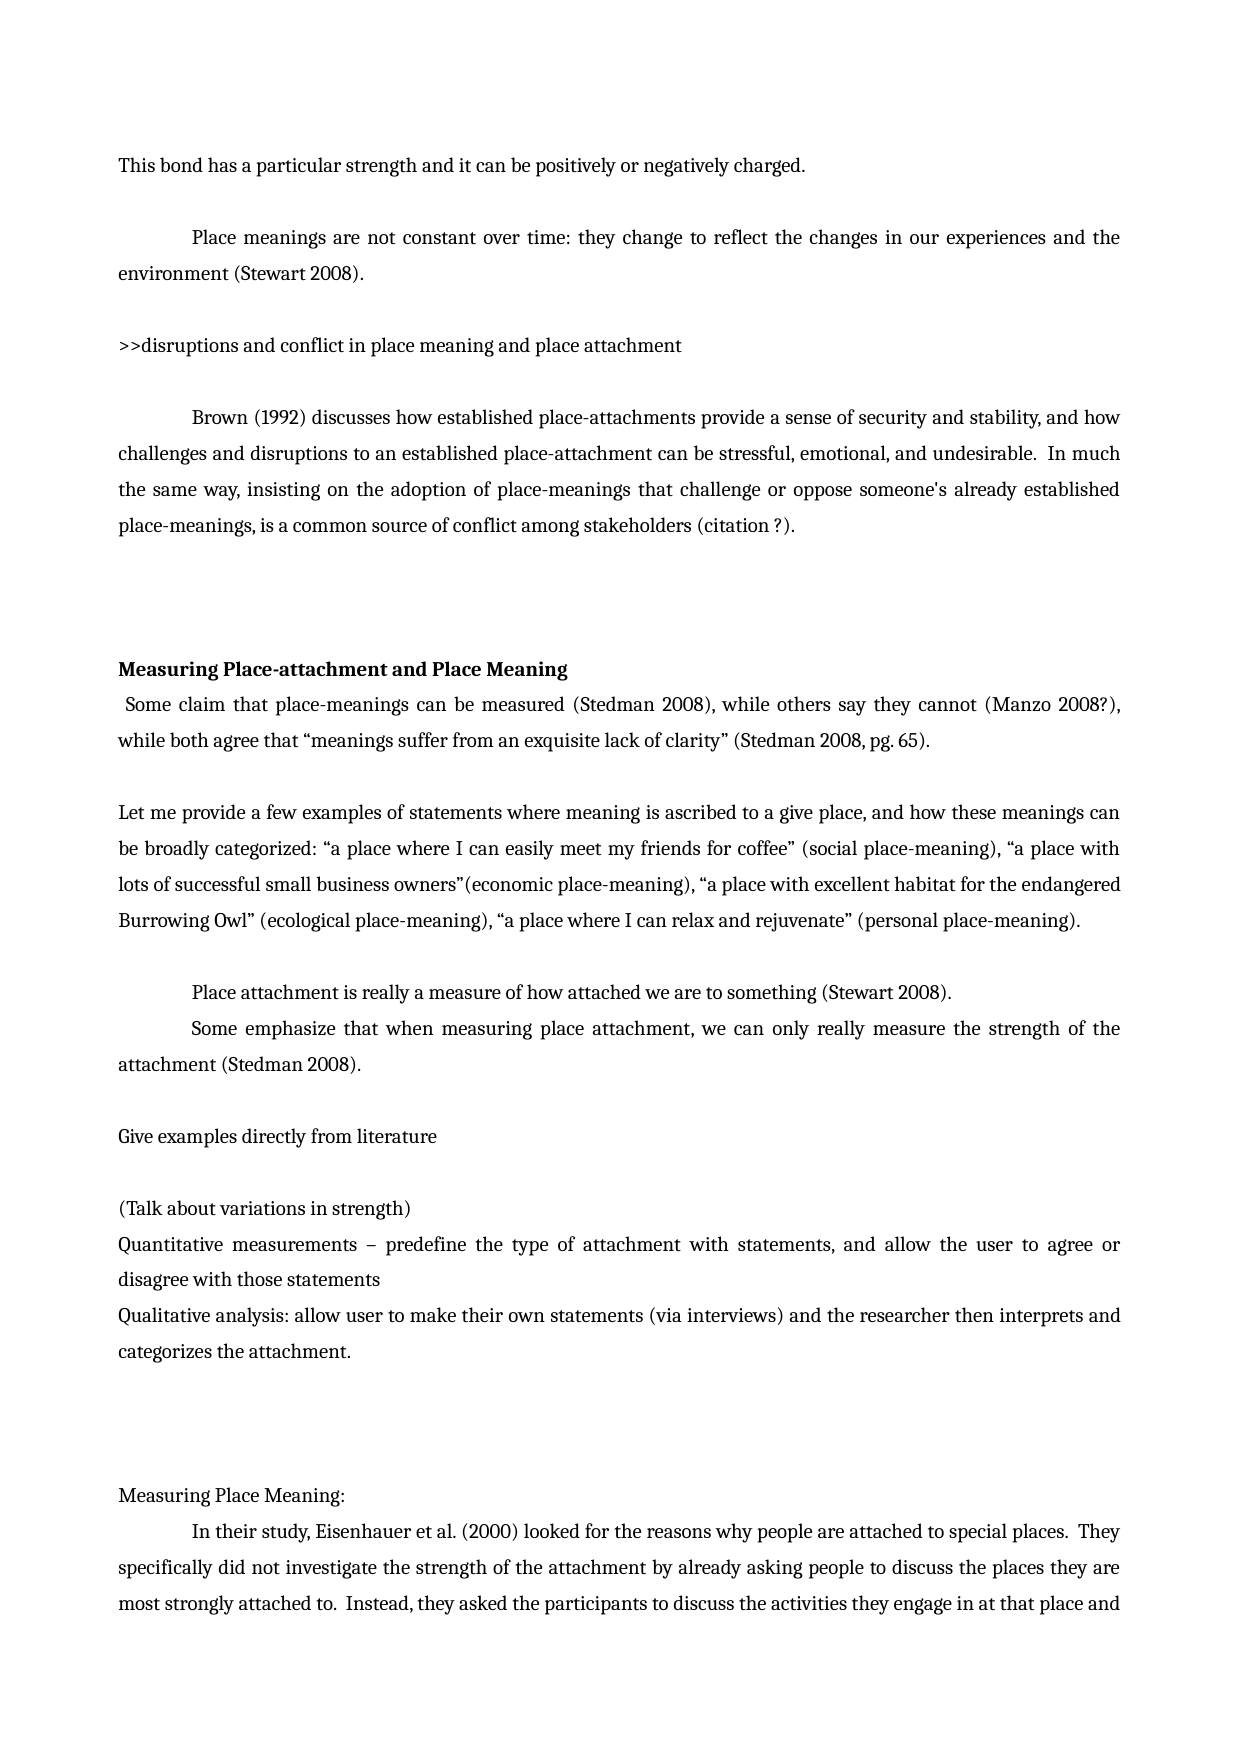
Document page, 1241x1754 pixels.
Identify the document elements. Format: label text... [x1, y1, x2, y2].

text Qualitative analysis: allow user to make their own statements (via interviews) and the researcher then interprets and categorizes the attachment. [118, 1304, 1122, 1364]
text >>disruptions and conflict in place meaning and place attachment [118, 334, 1122, 358]
text (Talk about variations in strength) [118, 1196, 1122, 1220]
text Some claim that place-meanings can be measured (Stedman 2008), while others say they cannot (Manzo 2008?), while both agree that “meanings suffer from an exquisite lack of clarity” (Stedman 2008, pg. 65). [118, 693, 1122, 753]
text Quantitative measurements – predefine the type of attachment with statements, and allow the user to agree or disagree with those statements [118, 1232, 1122, 1292]
text Give examples directly from literature [118, 1124, 1122, 1148]
text Measuring Place Meaning: [118, 1484, 1122, 1508]
text Place attachment is really a measure of how attached we are to something (Stewart 2008). [118, 981, 1122, 1004]
text Place meanings are not constant over time: they change to reflect the changes in our experiences and the environment (Stewart 2008). [118, 226, 1122, 286]
text Some emphasize that when measuring place attachment, we can only really measure the strength of the attachment (Stedman 2008). [118, 1017, 1122, 1076]
text Measuring Place-attachment and Place Meaning [118, 657, 1122, 681]
text In their study, Eisenhauer et al. (2000) looked for the reasons why people are attached to special places. They specifically did not investigate the strength of the attachment by already asking people to discuss the places they are most strongly attached to. Instead, they asked the participants to discuss the activities they engage in at that place and [118, 1520, 1122, 1616]
text Let me provide a few examples of statements where meaning is ascribed to a give place, and how these meanings can be broadly categorized: “a place where I can easily meet my friends for coffee” (social place-meaning), “a place with lots of successful small business owners”(economic place-meaning), “a place with excellent habitat for the endangered Burrowing Owl” (ecological place-meaning), “a place where I can relax and rejuvenate” (personal place-meaning). [118, 801, 1122, 933]
text Brown (1992) discusses how established place-attachments provide a sense of security and stability, and how challenges and disruptions to an established place-attachment can be stressful, emotional, and undesirable. In much the same way, insisting on the adoption of place-meanings that challenge or oppose someone's already established place-meanings, is a common source of conflict among stakeholders (citation ?). [118, 406, 1122, 537]
text This bond has a particular strength and it can be positively or negatively charged. [118, 154, 1122, 178]
